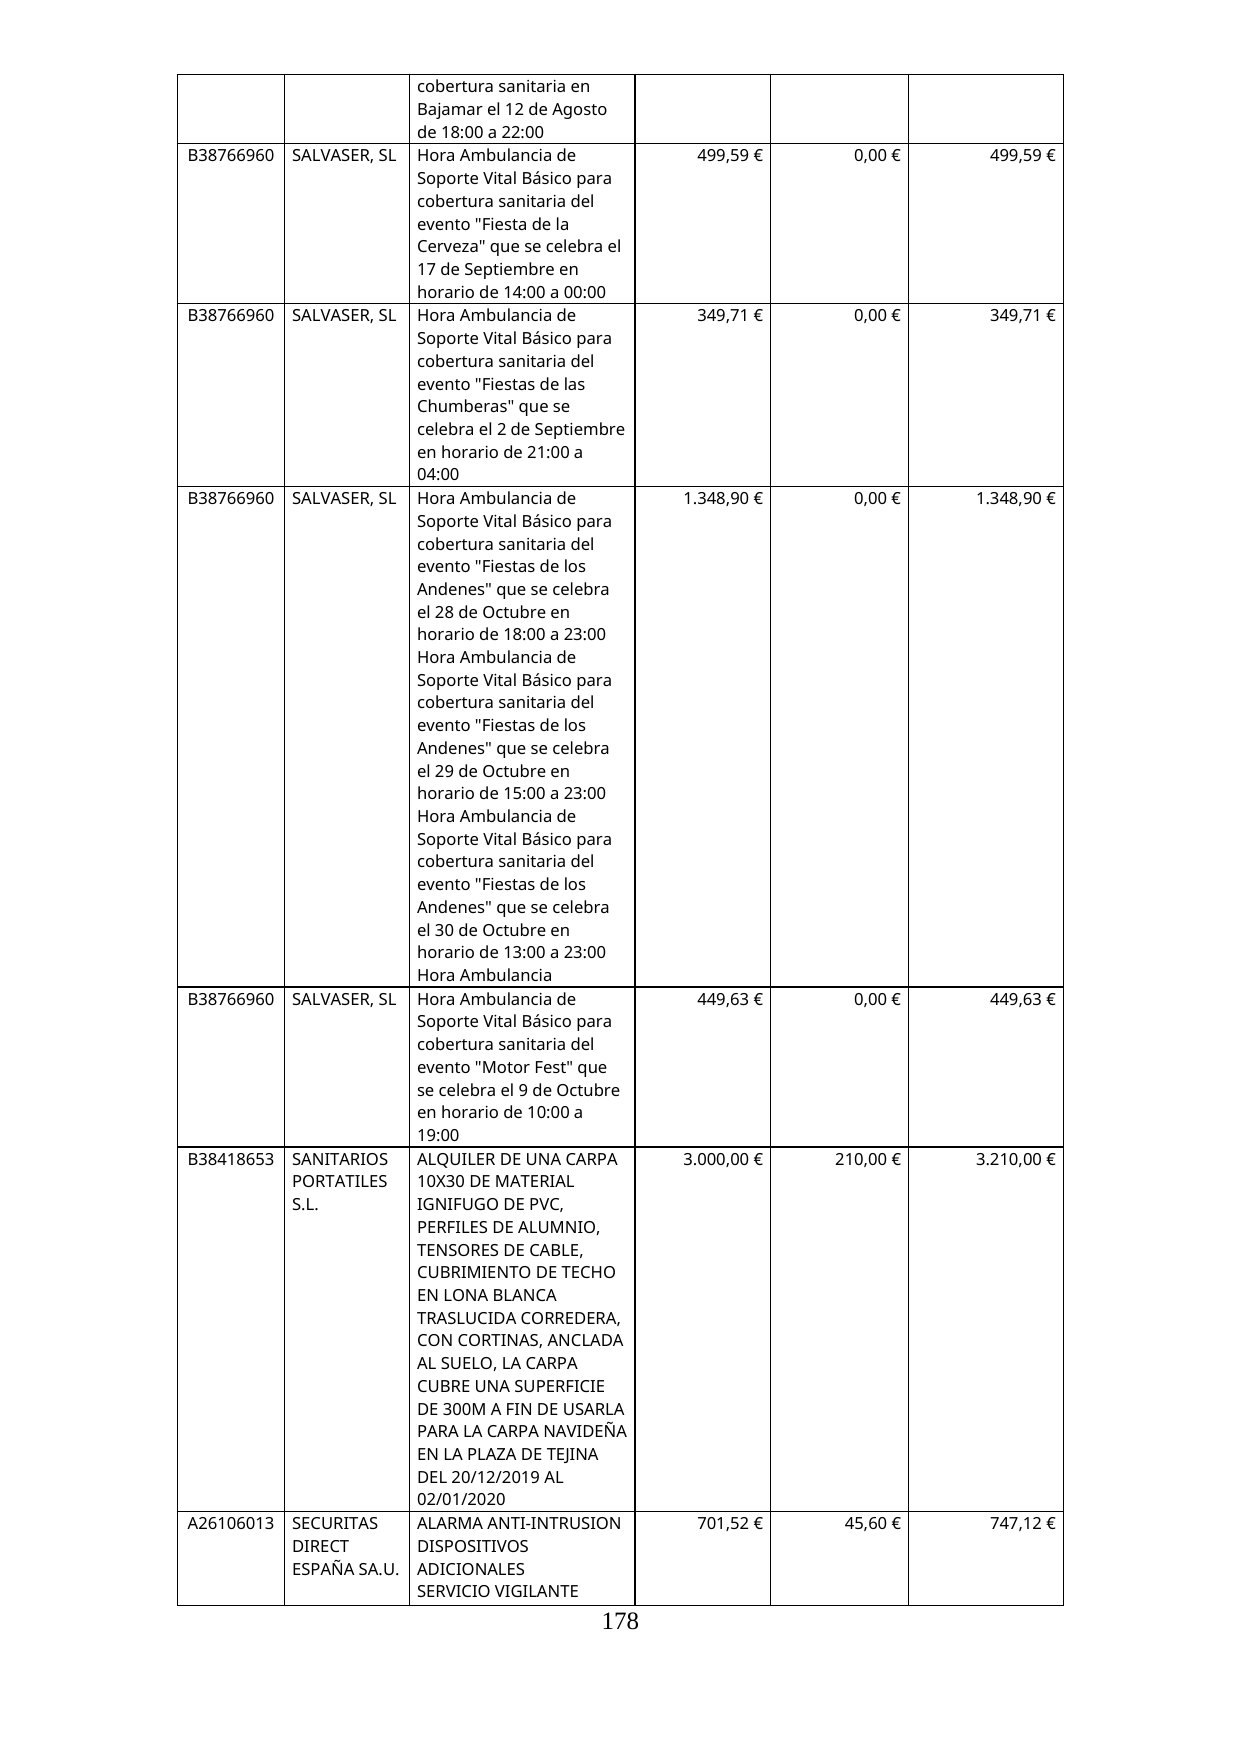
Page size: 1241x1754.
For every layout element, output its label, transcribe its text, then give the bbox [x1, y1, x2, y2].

table_cell 499,59 € [909, 144, 1063, 303]
table_cell 0,00 € [771, 144, 908, 303]
table_cell 449,63 € [909, 988, 1063, 1146]
table_cell 210,00 € [771, 1148, 908, 1511]
table_cell Hora Ambulancia de Soporte Vital Básico para cobertura sanitaria del evento "Fiestas de los Andenes" que se celebra el 28 de Octubre en horario de 18:00 a 23:00 Hora Ambulancia de Soporte Vital Básico para cobertura sanitaria del evento "Fiestas de los Andenes" que se celebra el 29 de Octubre en horario de 15:00 a 23:00 Hora Ambulancia de Soporte Vital Básico para cobertura sanitaria del evento "Fiestas de los Andenes" que se celebra el 30 de Octubre en horario de 13:00 a 23:00 Hora Ambulancia [410, 487, 634, 986]
table_cell SALVASER, SL [285, 487, 409, 986]
table_cell Hora Ambulancia de Soporte Vital Básico para cobertura sanitaria del evento "Motor Fest" que se celebra el 9 de Octubre en horario de 10:00 a 19:00 [410, 988, 634, 1146]
table_cell A26106013 [178, 1512, 284, 1605]
table_cell 0,00 € [771, 487, 908, 986]
table_cell SALVASER, SL [285, 144, 409, 303]
table_cell 0,00 € [771, 988, 908, 1146]
table_cell SECURITAS DIRECT ESPAÑA SA.U. [285, 1512, 409, 1605]
table_cell SANITARIOS PORTATILES S.L. [285, 1148, 409, 1511]
table_cell B38418653 [178, 1148, 284, 1511]
table_cell 1.348,90 € [909, 487, 1063, 986]
table_cell Hora Ambulancia de Soporte Vital Básico para cobertura sanitaria del evento "Fiestas de las Chumberas" que se celebra el 2 de Septiembre en horario de 21:00 a 04:00 [410, 304, 634, 486]
table_cell 3.000,00 € [636, 1148, 770, 1511]
table_cell [909, 75, 1063, 143]
table_cell B38766960 [178, 487, 284, 986]
table_cell ALQUILER DE UNA CARPA 10X30 DE MATERIAL IGNIFUGO DE PVC, PERFILES DE ALUMNIO, TENSORES DE CABLE, CUBRIMIENTO DE TECHO EN LONA BLANCA TRASLUCIDA CORREDERA, CON CORTINAS, ANCLADA AL SUELO, LA CARPA CUBRE UNA SUPERFICIE DE 300M A FIN DE USARLA PARA LA CARPA NAVIDEÑA EN LA PLAZA DE TEJINA DEL 20/12/2019 AL 02/01/2020 [410, 1148, 634, 1511]
table_cell [178, 75, 284, 143]
table_cell SALVASER, SL [285, 304, 409, 486]
table_cell SALVASER, SL [285, 988, 409, 1146]
table_cell 1.348,90 € [636, 487, 770, 986]
table_cell Hora Ambulancia de Soporte Vital Básico para cobertura sanitaria del evento "Fiesta de la Cerveza" que se celebra el 17 de Septiembre en horario de 14:00 a 00:00 [410, 144, 634, 303]
table_cell ALARMA ANTI-INTRUSION DISPOSITIVOS ADICIONALES SERVICIO VIGILANTE [410, 1512, 634, 1605]
table_cell 3.210,00 € [909, 1148, 1063, 1511]
table_cell 0,00 € [771, 304, 908, 486]
table_cell 701,52 € [636, 1512, 770, 1605]
table_cell B38766960 [178, 304, 284, 486]
table_cell [285, 75, 409, 143]
table_cell 499,59 € [636, 144, 770, 303]
table_cell [771, 75, 908, 143]
table_cell [636, 75, 770, 143]
table_cell 349,71 € [909, 304, 1063, 486]
table_cell 747,12 € [909, 1512, 1063, 1605]
table_cell 45,60 € [771, 1512, 908, 1605]
table_cell B38766960 [178, 144, 284, 303]
table_cell B38766960 [178, 988, 284, 1146]
table_cell cobertura sanitaria en Bajamar el 12 de Agosto de 18:00 a 22:00 [410, 75, 634, 143]
table_cell 349,71 € [636, 304, 770, 486]
table_cell 449,63 € [636, 988, 770, 1146]
